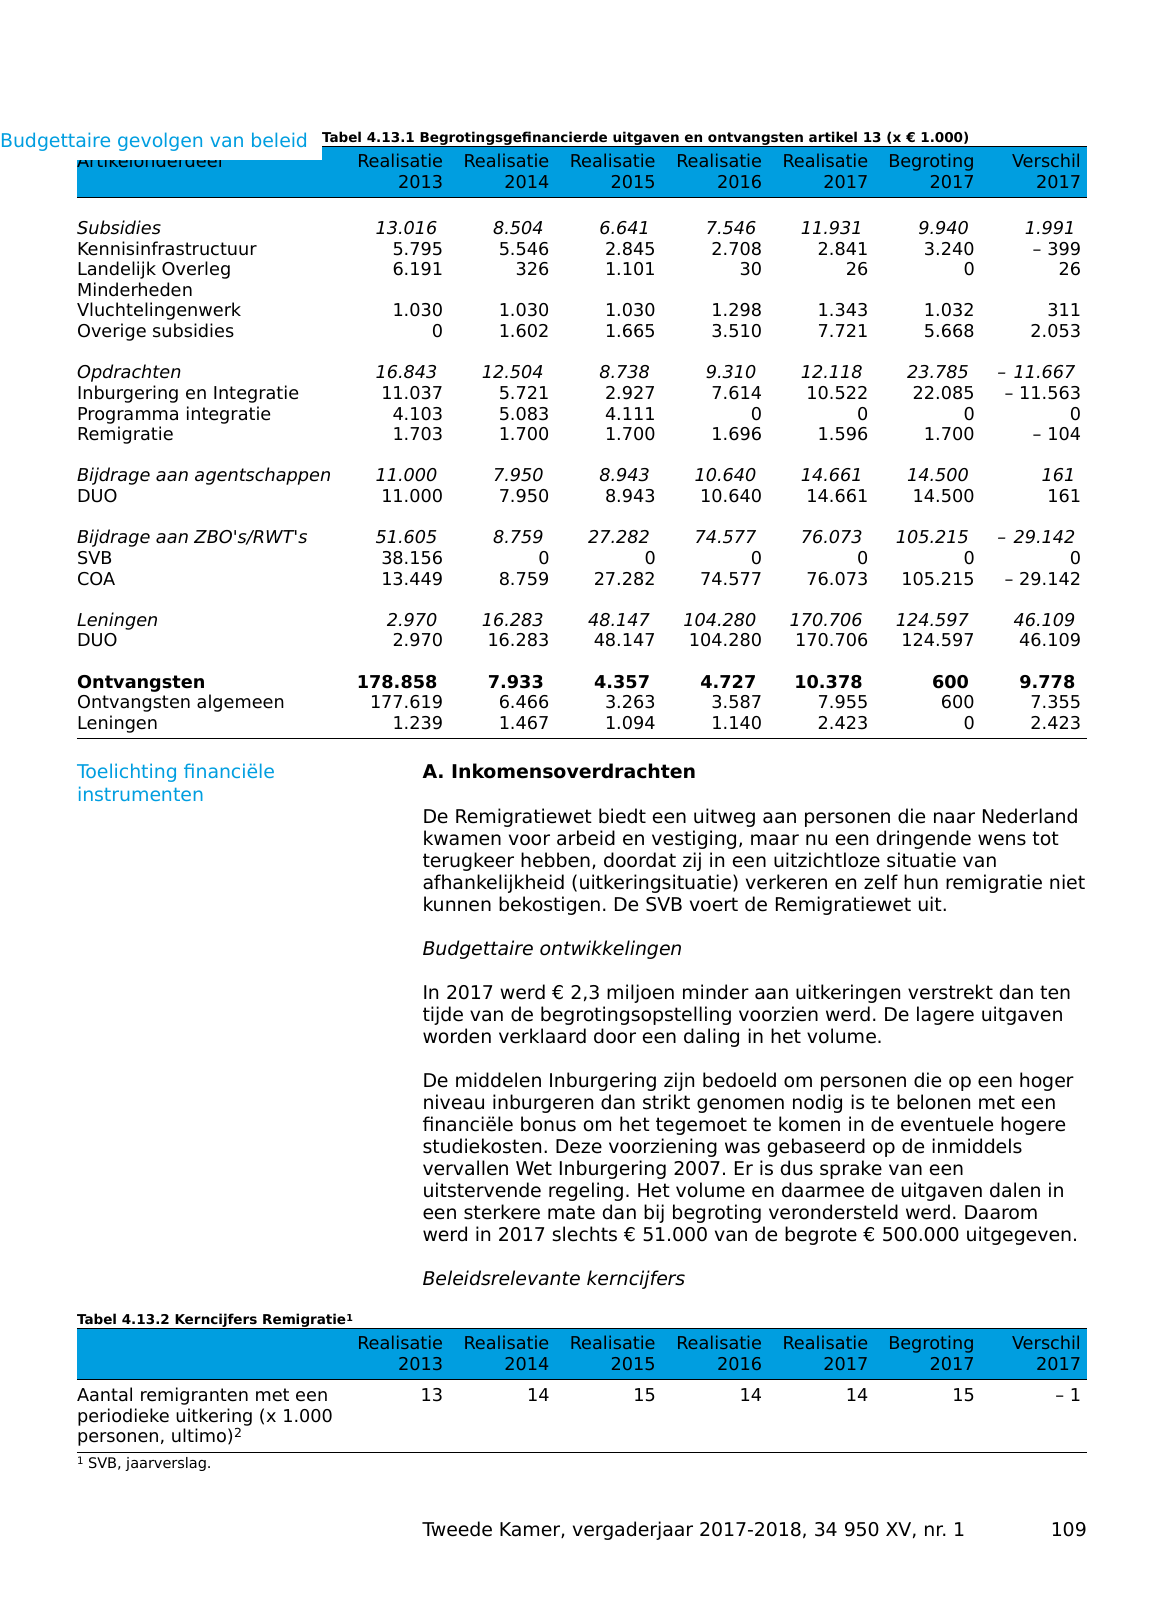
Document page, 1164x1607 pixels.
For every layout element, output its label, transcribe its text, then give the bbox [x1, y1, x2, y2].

table_cell 311 [980, 300, 1087, 321]
table_cell [661, 445, 768, 465]
table_cell 16.283 [449, 610, 555, 630]
table_cell 27.282 [555, 527, 661, 548]
table_cell 0 [343, 321, 449, 342]
text De middelen Inburgering zijn bedoeld om personen die op een hoger niveau inburgeren dan strikt genomen nodig is te belonen met een financiële bonus om het tegemoet te komen in de eventuele hogere studiekosten. Deze voorziening was gebaseerd op de inmiddels vervallen Wet Inburgering 2007. Er is dus sprake van een uitstervende regeling. Het volume en daarmee de uitgaven dalen in een sterkere mate dan bij begroting verondersteld werd. Daarom werd in 2017 slechts € 51.000 van de begrote € 500.000 uitgegeven. [422, 1070, 1087, 1246]
table_cell [555, 445, 661, 465]
table_cell [555, 651, 661, 672]
table_cell [980, 342, 1087, 362]
table_cell Realisatie 2014 [449, 1329, 555, 1379]
table_cell 22.085 [874, 383, 980, 403]
table_cell [980, 651, 1087, 672]
table_cell Realisatie 2016 [661, 147, 768, 197]
table_cell Realisatie 2015 [555, 147, 661, 197]
table_cell 76.073 [768, 569, 874, 589]
table_cell 48.147 [555, 630, 661, 651]
table_cell 7.355 [980, 692, 1087, 713]
table_cell Realisatie 2014 [449, 147, 555, 197]
table_cell 0 [874, 713, 980, 738]
table_cell 1.101 [555, 259, 661, 300]
table_cell [980, 589, 1087, 610]
table_cell [874, 589, 980, 610]
table_cell [874, 342, 980, 362]
table_cell Aantal remigranten met een periodieke uitkering (x 1.000 personen, ultimo)2 [77, 1380, 342, 1452]
table_cell [343, 651, 449, 672]
table_cell 13.016 [343, 218, 449, 238]
table_cell [555, 589, 661, 610]
table_cell 0 [980, 548, 1087, 568]
table_cell 76.073 [768, 527, 874, 548]
table_cell [768, 507, 874, 527]
table_cell 1.596 [768, 424, 874, 445]
table_cell Subsidies [77, 218, 342, 238]
table_cell 6.466 [449, 692, 555, 713]
table_cell 14.661 [768, 465, 874, 486]
table_cell 9.778 [980, 672, 1087, 692]
table_cell 177.619 [343, 692, 449, 713]
table_cell 8.943 [555, 486, 661, 507]
table_cell 1.665 [555, 321, 661, 342]
table_cell 6.191 [343, 259, 449, 300]
table_cell [661, 342, 768, 362]
table_cell 124.597 [874, 630, 980, 651]
subtitle Beleidsrelevante kerncijfers [422, 1268, 1087, 1290]
table_cell [661, 507, 768, 527]
table_cell [449, 507, 555, 527]
table_cell 7.933 [449, 672, 555, 692]
table_cell [343, 342, 449, 362]
table_cell 1.696 [661, 424, 768, 445]
table_cell [77, 651, 342, 672]
table_cell Realisatie 2016 [661, 1329, 768, 1379]
table_cell Verschil 2017 [980, 147, 1087, 197]
table_cell 1.030 [555, 300, 661, 321]
table_cell Realisatie 2017 [768, 147, 874, 197]
table_cell 1 SVB, jaarverslag. [77, 1453, 1087, 1472]
table_cell 7.721 [768, 321, 874, 342]
table_cell Realisatie 2013 [343, 147, 449, 197]
table_cell 16.843 [343, 362, 449, 383]
table_cell [343, 445, 449, 465]
table_cell 14 [449, 1380, 555, 1452]
table_cell [768, 198, 874, 218]
table_cell [661, 651, 768, 672]
text In 2017 werd € 2,3 miljoen minder aan uitkeringen verstrekt dan ten tijde van de begrotingsopstelling voorzien werd. De lagere uitgaven worden verklaard door een daling in het volume. [422, 982, 1087, 1048]
table_cell Bijdrage aan ZBO's/RWT's [77, 527, 342, 548]
text De Remigratiewet biedt een uitweg aan personen die naar Nederland kwamen voor arbeid en vestiging, maar nu een dringende wens tot terugkeer hebben, doordat zij in een uitzichtloze situatie van afhankelijkheid (uitkeringsituatie) verkeren en zelf hun remigratie niet kunnen bekostigen. De SVB voert de Remigratiewet uit. [422, 806, 1087, 916]
table_cell [449, 651, 555, 672]
table_cell Overige subsidies [77, 321, 342, 342]
table_cell 10.640 [661, 465, 768, 486]
table_cell 5.546 [449, 239, 555, 259]
table_cell 0 [661, 404, 768, 424]
table_cell [449, 445, 555, 465]
table_cell 38.156 [343, 548, 449, 568]
table_cell [77, 198, 342, 218]
table_cell 104.280 [661, 630, 768, 651]
table_cell [343, 507, 449, 527]
table_cell DUO [77, 486, 342, 507]
table_cell [449, 342, 555, 362]
table_cell 600 [874, 672, 980, 692]
table_cell 161 [980, 465, 1087, 486]
table_cell 5.083 [449, 404, 555, 424]
table_cell 15 [874, 1380, 980, 1452]
table_cell 11.000 [343, 486, 449, 507]
table_cell 0 [768, 404, 874, 424]
table_cell Realisatie 2015 [555, 1329, 661, 1379]
table_cell 6.641 [555, 218, 661, 238]
table_cell Inburgering en Integratie [77, 383, 342, 403]
table_cell [980, 445, 1087, 465]
table_cell – 1 [980, 1380, 1087, 1452]
table_cell 14 [661, 1380, 768, 1452]
table_cell 74.577 [661, 527, 768, 548]
table_cell 3.510 [661, 321, 768, 342]
table_cell 3.587 [661, 692, 768, 713]
table_cell 1.700 [449, 424, 555, 445]
table_cell 9.940 [874, 218, 980, 238]
table_cell Vluchtelingenwerk [77, 300, 342, 321]
table_cell 51.605 [343, 527, 449, 548]
table_cell 1.700 [555, 424, 661, 445]
table_cell 74.577 [661, 569, 768, 589]
table_cell [555, 342, 661, 362]
table_cell 8.943 [555, 465, 661, 486]
table_cell Leningen [77, 713, 342, 738]
table_cell 8.504 [449, 218, 555, 238]
table_cell [768, 651, 874, 672]
table_cell Begroting 2017 [874, 1329, 980, 1379]
table_cell 0 [555, 548, 661, 568]
table_cell 11.931 [768, 218, 874, 238]
table_cell 2.423 [768, 713, 874, 738]
table_cell 2.970 [343, 630, 449, 651]
table_cell 0 [661, 548, 768, 568]
table_cell 1.602 [449, 321, 555, 342]
table_cell 12.504 [449, 362, 555, 383]
table_cell – 399 [980, 239, 1087, 259]
table_cell 5.668 [874, 321, 980, 342]
table_cell 0 [874, 259, 980, 300]
table_cell 10.522 [768, 383, 874, 403]
table_cell 105.215 [874, 569, 980, 589]
table_cell 5.795 [343, 239, 449, 259]
table_cell 46.109 [980, 610, 1087, 630]
table_cell 7.955 [768, 692, 874, 713]
table_cell 7.950 [449, 465, 555, 486]
table_cell 2.708 [661, 239, 768, 259]
table_cell 170.706 [768, 630, 874, 651]
table_cell 7.546 [661, 218, 768, 238]
table_cell – 11.667 [980, 362, 1087, 383]
table_cell 4.111 [555, 404, 661, 424]
table_cell 14 [768, 1380, 874, 1452]
table_cell 48.147 [555, 610, 661, 630]
table_cell 124.597 [874, 610, 980, 630]
table_cell 10.378 [768, 672, 874, 692]
table_cell Remigratie [77, 424, 342, 445]
table_cell [555, 198, 661, 218]
table_cell 13 [343, 1380, 449, 1452]
table_cell Artikelonderdeel [77, 147, 342, 197]
table_cell 600 [874, 692, 980, 713]
table_cell 8.738 [555, 362, 661, 383]
table_cell Realisatie 2017 [768, 1329, 874, 1379]
table_cell Ontvangsten [77, 672, 342, 692]
table_cell [980, 198, 1087, 218]
table_cell DUO [77, 630, 342, 651]
table_cell 1.991 [980, 218, 1087, 238]
table_cell 2.053 [980, 321, 1087, 342]
table_cell – 11.563 [980, 383, 1087, 403]
table_cell Leningen [77, 610, 342, 630]
table_cell 2.841 [768, 239, 874, 259]
table_cell 0 [980, 404, 1087, 424]
table_cell 1.030 [449, 300, 555, 321]
table_cell [343, 198, 449, 218]
table_cell Ontvangsten algemeen [77, 692, 342, 713]
table_cell 2.927 [555, 383, 661, 403]
table_cell Bijdrage aan agentschappen [77, 465, 342, 486]
table_cell 326 [449, 259, 555, 300]
table_cell 7.950 [449, 486, 555, 507]
table_cell 1.094 [555, 713, 661, 738]
table_cell 4.357 [555, 672, 661, 692]
table_cell 104.280 [661, 610, 768, 630]
table_cell 3.263 [555, 692, 661, 713]
table_cell [980, 507, 1087, 527]
table_cell SVB [77, 548, 342, 568]
table_cell [768, 342, 874, 362]
table_cell 3.240 [874, 239, 980, 259]
table_cell [449, 589, 555, 610]
table_cell [343, 589, 449, 610]
table_cell [768, 589, 874, 610]
table_cell 1.239 [343, 713, 449, 738]
table_cell Programma integratie [77, 404, 342, 424]
table_cell [661, 198, 768, 218]
table_cell 0 [768, 548, 874, 568]
table_cell [77, 445, 342, 465]
table_cell 2.423 [980, 713, 1087, 738]
table_cell Begroting 2017 [874, 147, 980, 197]
table_cell 2.845 [555, 239, 661, 259]
table_cell Landelijk Overleg Minderheden [77, 259, 342, 300]
table_cell 26 [980, 259, 1087, 300]
table_cell 4.103 [343, 404, 449, 424]
table_cell 8.759 [449, 569, 555, 589]
table_cell [449, 198, 555, 218]
table_cell 10.640 [661, 486, 768, 507]
table_cell [77, 507, 342, 527]
table_header Tabel 4.13.1 Begrotingsgefinancierde uitgaven en ontvangsten artikel 13 (x € 1.000) [0, 130, 1087, 160]
table_cell 23.785 [874, 362, 980, 383]
table_cell [77, 342, 342, 362]
table_cell Verschil 2017 [980, 1329, 1087, 1379]
table_cell 12.118 [768, 362, 874, 383]
table_cell 0 [449, 548, 555, 568]
table_cell 1.030 [343, 300, 449, 321]
table_cell 105.215 [874, 527, 980, 548]
table_cell – 29.142 [980, 527, 1087, 548]
table_cell 27.282 [555, 569, 661, 589]
table_cell 15 [555, 1380, 661, 1452]
table_cell – 29.142 [980, 569, 1087, 589]
table_cell [874, 507, 980, 527]
text Toelichting financiële instrumenten [77, 761, 399, 805]
table_cell 16.283 [449, 630, 555, 651]
table_cell 5.721 [449, 383, 555, 403]
table_cell [661, 589, 768, 610]
table_cell 14.500 [874, 486, 980, 507]
table_cell 1.032 [874, 300, 980, 321]
subtitle Budgettaire ontwikkelingen [422, 938, 1087, 960]
table_cell 8.759 [449, 527, 555, 548]
table_cell 7.614 [661, 383, 768, 403]
table_cell 1.703 [343, 424, 449, 445]
table_cell 2.970 [343, 610, 449, 630]
table_cell [77, 589, 342, 610]
table_cell 170.706 [768, 610, 874, 630]
table_cell 1.140 [661, 713, 768, 738]
table_cell 26 [768, 259, 874, 300]
table_cell [555, 507, 661, 527]
table_cell 14.661 [768, 486, 874, 507]
table_cell 30 [661, 259, 768, 300]
table_cell 1.467 [449, 713, 555, 738]
table_cell 4.727 [661, 672, 768, 692]
table_cell 1.700 [874, 424, 980, 445]
table_cell 46.109 [980, 630, 1087, 651]
table_cell 0 [874, 404, 980, 424]
table_cell 13.449 [343, 569, 449, 589]
table_cell 9.310 [661, 362, 768, 383]
table_cell [874, 198, 980, 218]
table_cell 14.500 [874, 465, 980, 486]
table_cell 11.037 [343, 383, 449, 403]
subtitle A. Inkomensoverdrachten [422, 761, 1087, 783]
table_cell 161 [980, 486, 1087, 507]
table_cell 1.298 [661, 300, 768, 321]
table_header Tabel 4.13.2 Kerncijfers Remigratie1 [77, 1312, 1087, 1328]
table_cell COA [77, 569, 342, 589]
table_cell [77, 1329, 342, 1379]
table_cell [768, 445, 874, 465]
table_cell 1.343 [768, 300, 874, 321]
table_cell Kennisinfrastructuur [77, 239, 342, 259]
table_cell – 104 [980, 424, 1087, 445]
table_cell [874, 445, 980, 465]
table_cell 11.000 [343, 465, 449, 486]
table_cell Realisatie 2013 [343, 1329, 449, 1379]
table_cell 0 [874, 548, 980, 568]
table_cell 178.858 [343, 672, 449, 692]
table_cell Opdrachten [77, 362, 342, 383]
table_cell [874, 651, 980, 672]
